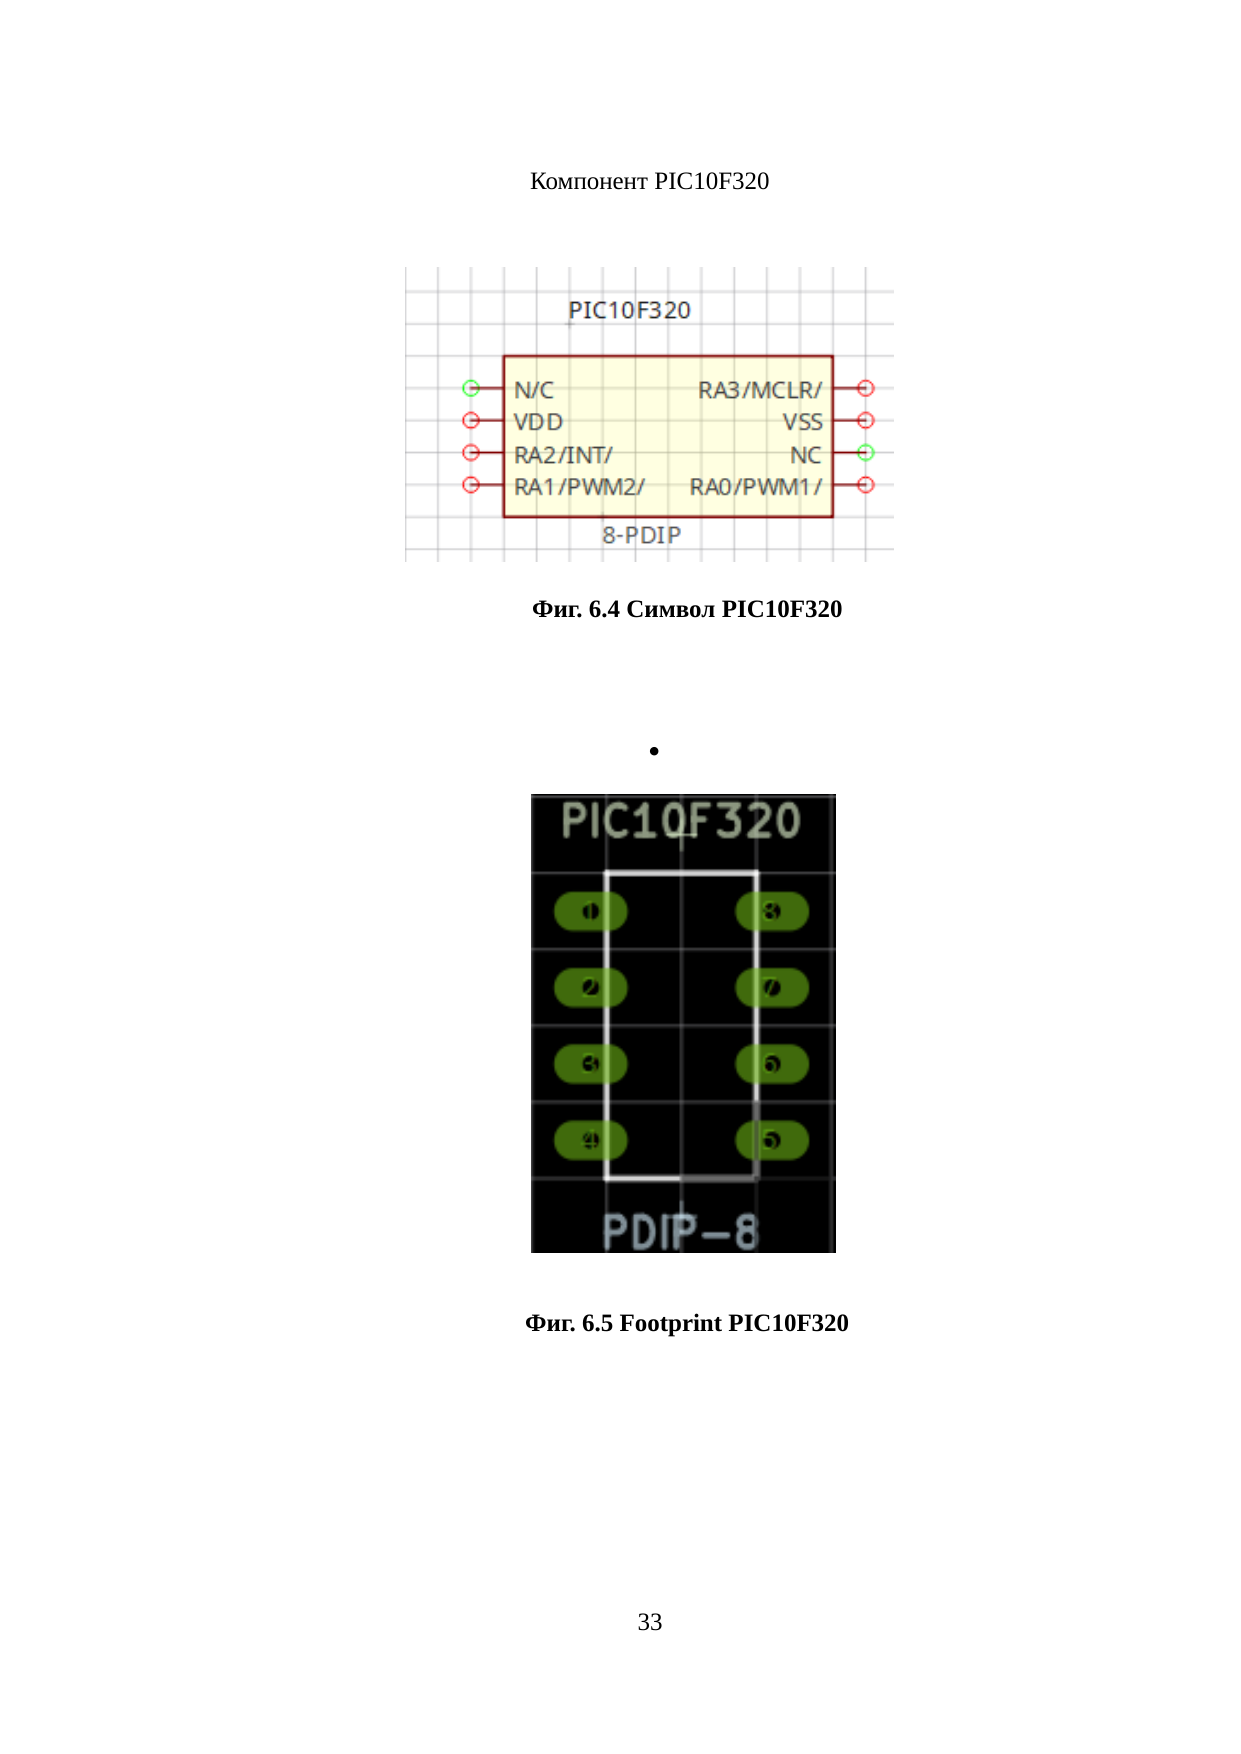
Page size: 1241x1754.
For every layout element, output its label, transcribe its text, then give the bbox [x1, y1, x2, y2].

picture [405, 267, 894, 562]
text Фиг. 6.4 Символ PIC10F320 [223, 594, 1152, 623]
text Компонент PIC10F320 [148, 166, 1152, 194]
picture [531, 794, 836, 1253]
text Фиг. 6.5 Footprint PIC10F320 [223, 1308, 1152, 1337]
